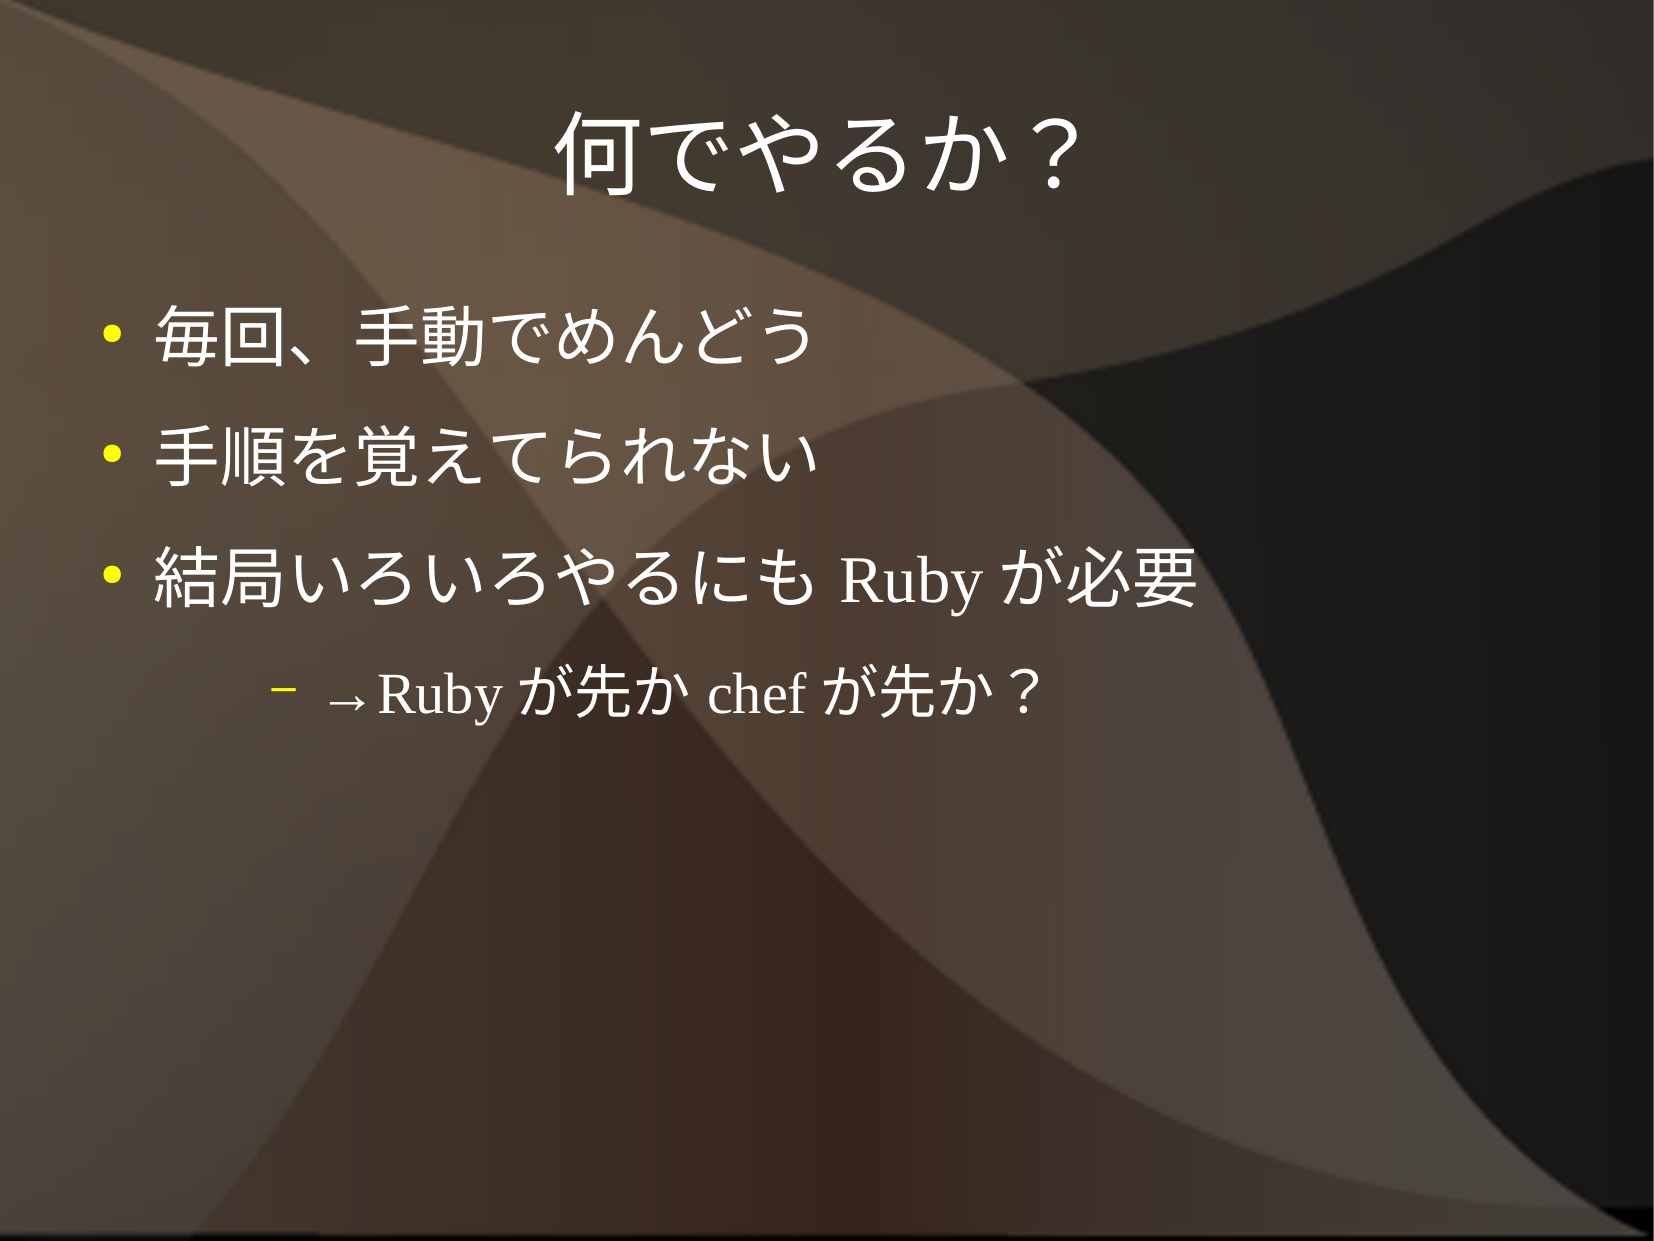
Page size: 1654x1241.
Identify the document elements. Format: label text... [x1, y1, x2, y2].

picture [0, 0, 1654, 1241]
title 何でやるか？ [82, 49, 1571, 257]
list 毎回、手動でめんどう 手順を覚えてられない 結局いろいろやるにもRubyが必要 →Rubyが先かchefが先か？ [82, 290, 1571, 1109]
